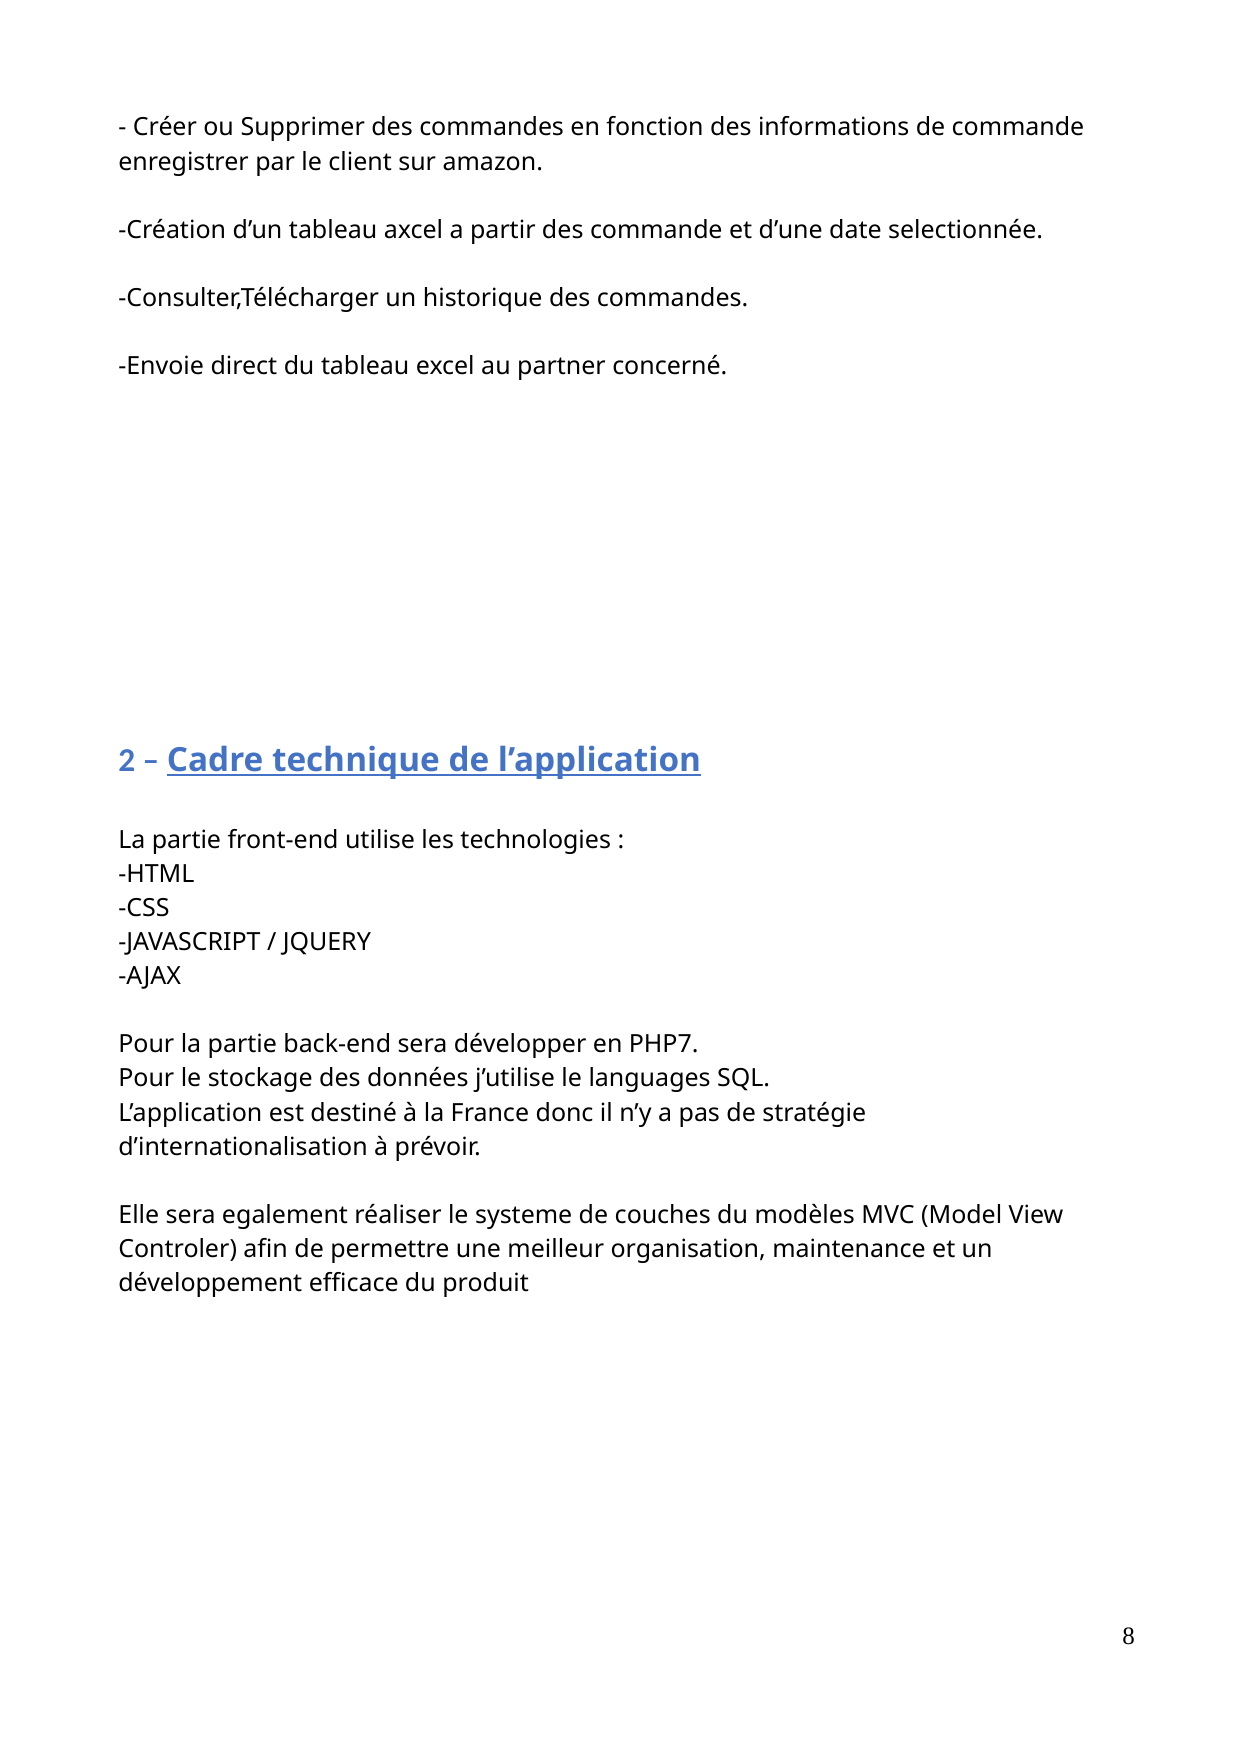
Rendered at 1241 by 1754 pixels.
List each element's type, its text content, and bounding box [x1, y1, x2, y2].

text -JAVASCRIPT / JQUERY [118, 924, 1122, 958]
text -CSS [118, 890, 1122, 924]
text -Création d’un tableau axcel a partir des commande et d’une date selectionnée. [118, 211, 1122, 245]
text - Créer ou Supprimer des commandes en fonction des informations de commande enregistrer par le client sur amazon. [118, 109, 1122, 177]
text Pour le stockage des données j’utilise le languages SQL. [118, 1060, 1122, 1094]
text 2 – Cadre technique de l’application [118, 736, 1122, 781]
text La partie front-end utilise les technologies : [118, 822, 1122, 856]
text Pour la partie back-end sera développer en PHP7. [118, 1026, 1122, 1060]
text -HTML [118, 856, 1122, 890]
text -Consulter,Télécharger un historique des commandes. [118, 279, 1122, 313]
text Elle sera egalement réaliser le systeme de couches du modèles MVC (Model View Controler) afin de permettre une meilleur organisation, maintenance et un développement efficace du produit [118, 1196, 1122, 1298]
text -Envoie direct du tableau excel au partner concerné. [118, 347, 1122, 382]
text L’application est destiné à la France donc il n’y a pas de stratégie d’internationalisation à prévoir. [118, 1094, 1122, 1162]
text -AJAX [118, 958, 1122, 992]
